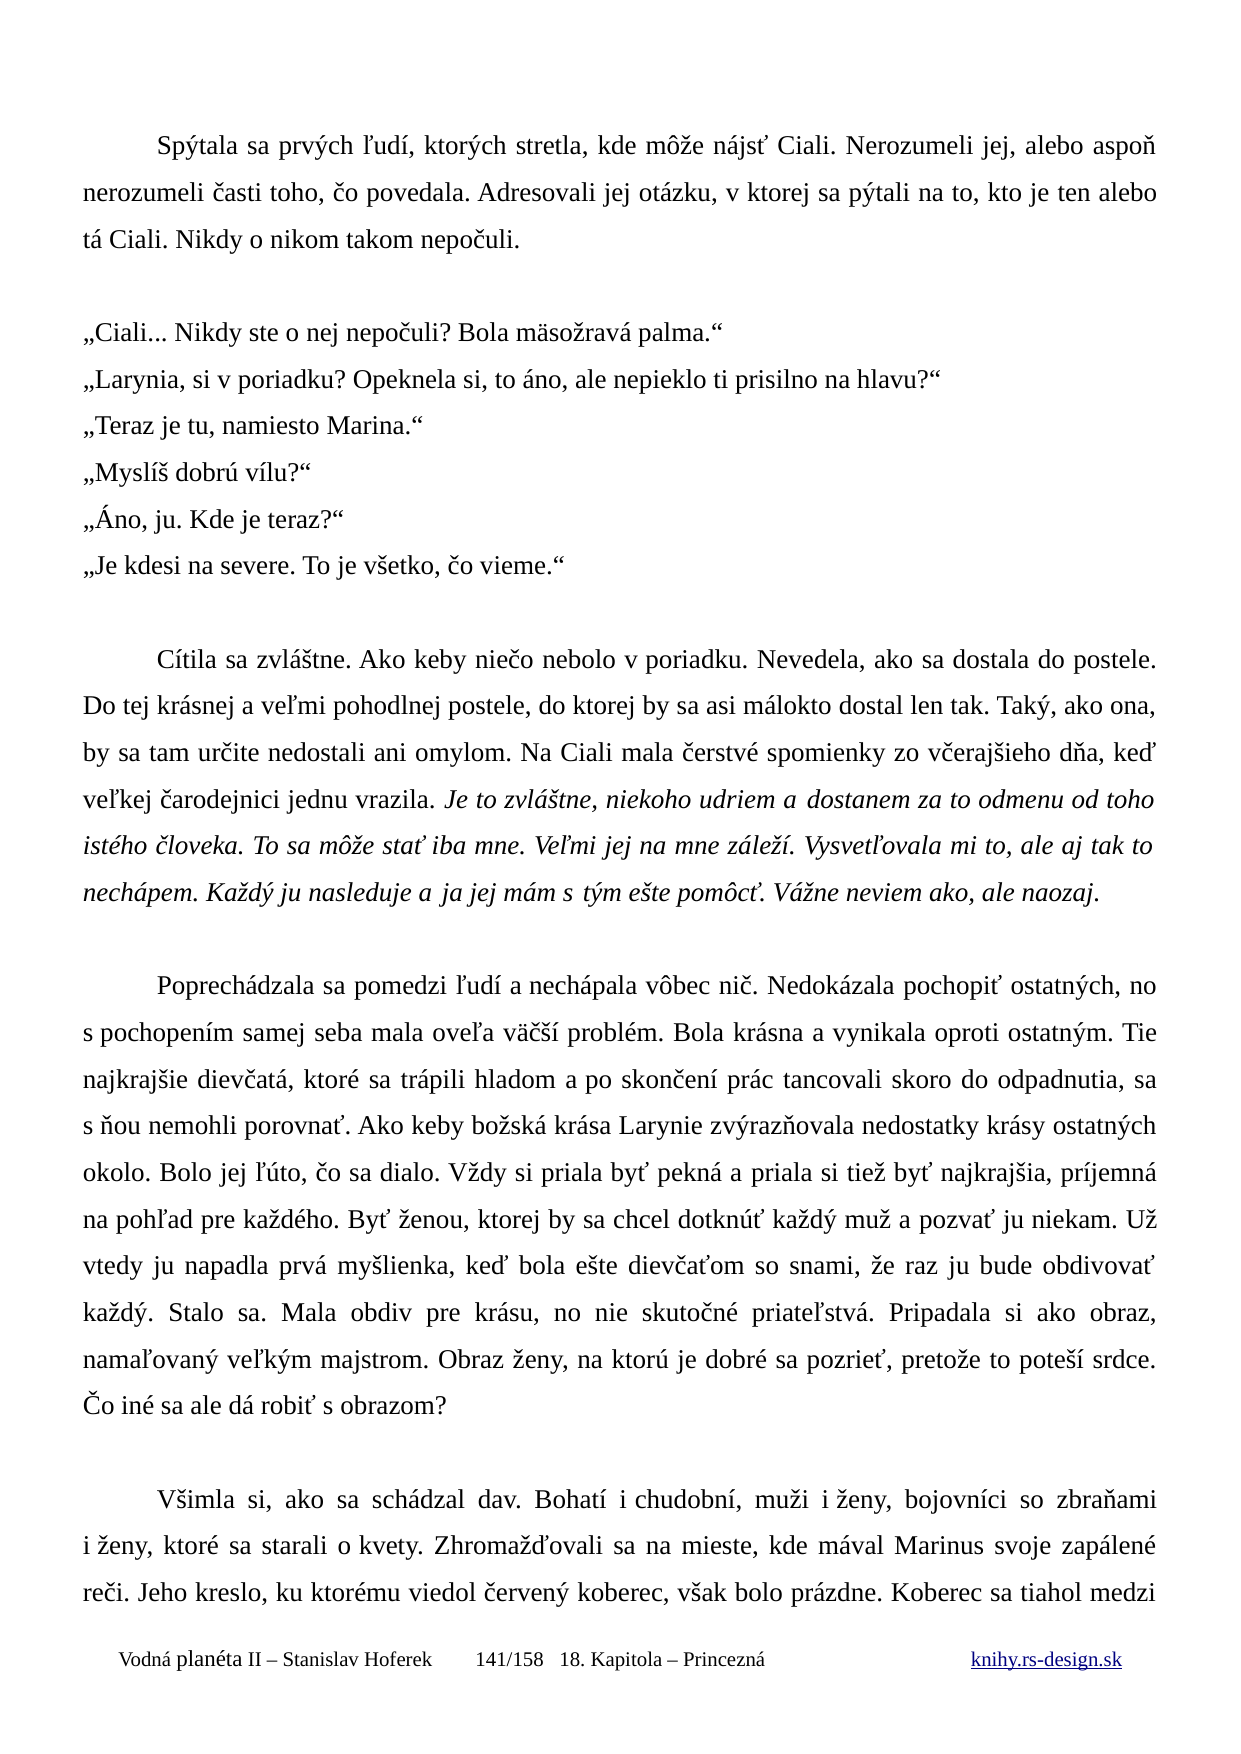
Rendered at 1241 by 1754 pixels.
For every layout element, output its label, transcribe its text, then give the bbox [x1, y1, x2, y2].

text „Teraz je tu, namiesto Marina.“ [83, 409, 1157, 441]
text „Larynia, si v poriadku? Opeknela si, to áno, ale nepieklo ti prisilno na hlavu?“ [83, 363, 1157, 394]
text Poprechádzala sa pomedzi ľudí a nechápala vôbec nič. Nedokázala pochopiť ostatných, no s pochopením samej seba mala oveľa väčší problém. Bola krásna a vynikala oproti ostatným. Tie najkrajšie dievčatá, ktoré sa trápili hladom a po skončení prác tancovali skoro do odpadnutia, sa s ňou nemohli porovnať. Ako keby božská krása Larynie zvýrazňovala nedostatky krásy ostatných okolo. Bolo jej ľúto, čo sa dialo. Vždy si priala byť pekná a priala si tiež byť najkrajšia, príjemná na pohľad pre každého. Byť ženou, ktorej by sa chcel dotknúť každý muž a pozvať ju niekam. Už vtedy ju napadla prvá myšlienka, keď bola ešte dievčaťom so snami, že raz ju bude obdivovať každý. Stalo sa. Mala obdiv pre krásu, no nie skutočné priateľstvá. Pripadala si ako obraz, namaľovaný veľkým majstrom. Obraz ženy, na ktorú je dobré sa pozrieť, pretože to poteší srdce. Čo iné sa ale dá robiť s obrazom? [83, 969, 1157, 1421]
text Spýtala sa prvých ľudí, ktorých stretla, kde môže nájsť Ciali. Nerozumeli jej, alebo aspoň nerozumeli časti toho, čo povedala. Adresovali jej otázku, v ktorej sa pýtali na to, kto je ten alebo tá Ciali. Nikdy o nikom takom nepočuli. [83, 129, 1157, 254]
text Všimla si, ako sa schádzal dav. Bohatí i chudobní, muži i ženy, bojovníci so zbraňami i ženy, ktoré sa starali o kvety. Zhromažďovali sa na mieste, kde mával Marinus svoje zapálené reči. Jeho kreslo, ku ktorému viedol červený koberec, však bolo prázdne. Koberec sa tiahol medzi [83, 1483, 1157, 1607]
text „Je kdesi na severe. To je všetko, čo vieme.“ [83, 549, 1157, 581]
text „Myslíš dobrú vílu?“ [83, 456, 1157, 487]
text Cítila sa zvláštne. Ako keby niečo nebolo v poriadku. Nevedela, ako sa dostala do postele. Do tej krásnej a veľmi pohodlnej postele, do ktorej by sa asi málokto dostal len tak. Taký, ako ona, by sa tam určite nedostali ani omylom. Na Ciali mala čerstvé spomienky zo včerajšieho dňa, keď veľkej čarodejnici jednu vrazila. Je to zvláštne, niekoho udriem a dostanem za to odmenu od toho istého človeka. To sa môže stať iba mne. Veľmi jej na mne záleží. Vysvetľovala mi to, ale aj tak to nechápem. Každý ju nasleduje a ja jej mám s tým ešte pomôcť. Vážne neviem ako, ale naozaj. [83, 643, 1157, 907]
text „Ciali... Nikdy ste o nej nepočuli? Bola mäsožravá palma.“ [83, 316, 1157, 347]
text „Áno, ju. Kde je teraz?“ [83, 503, 1157, 534]
